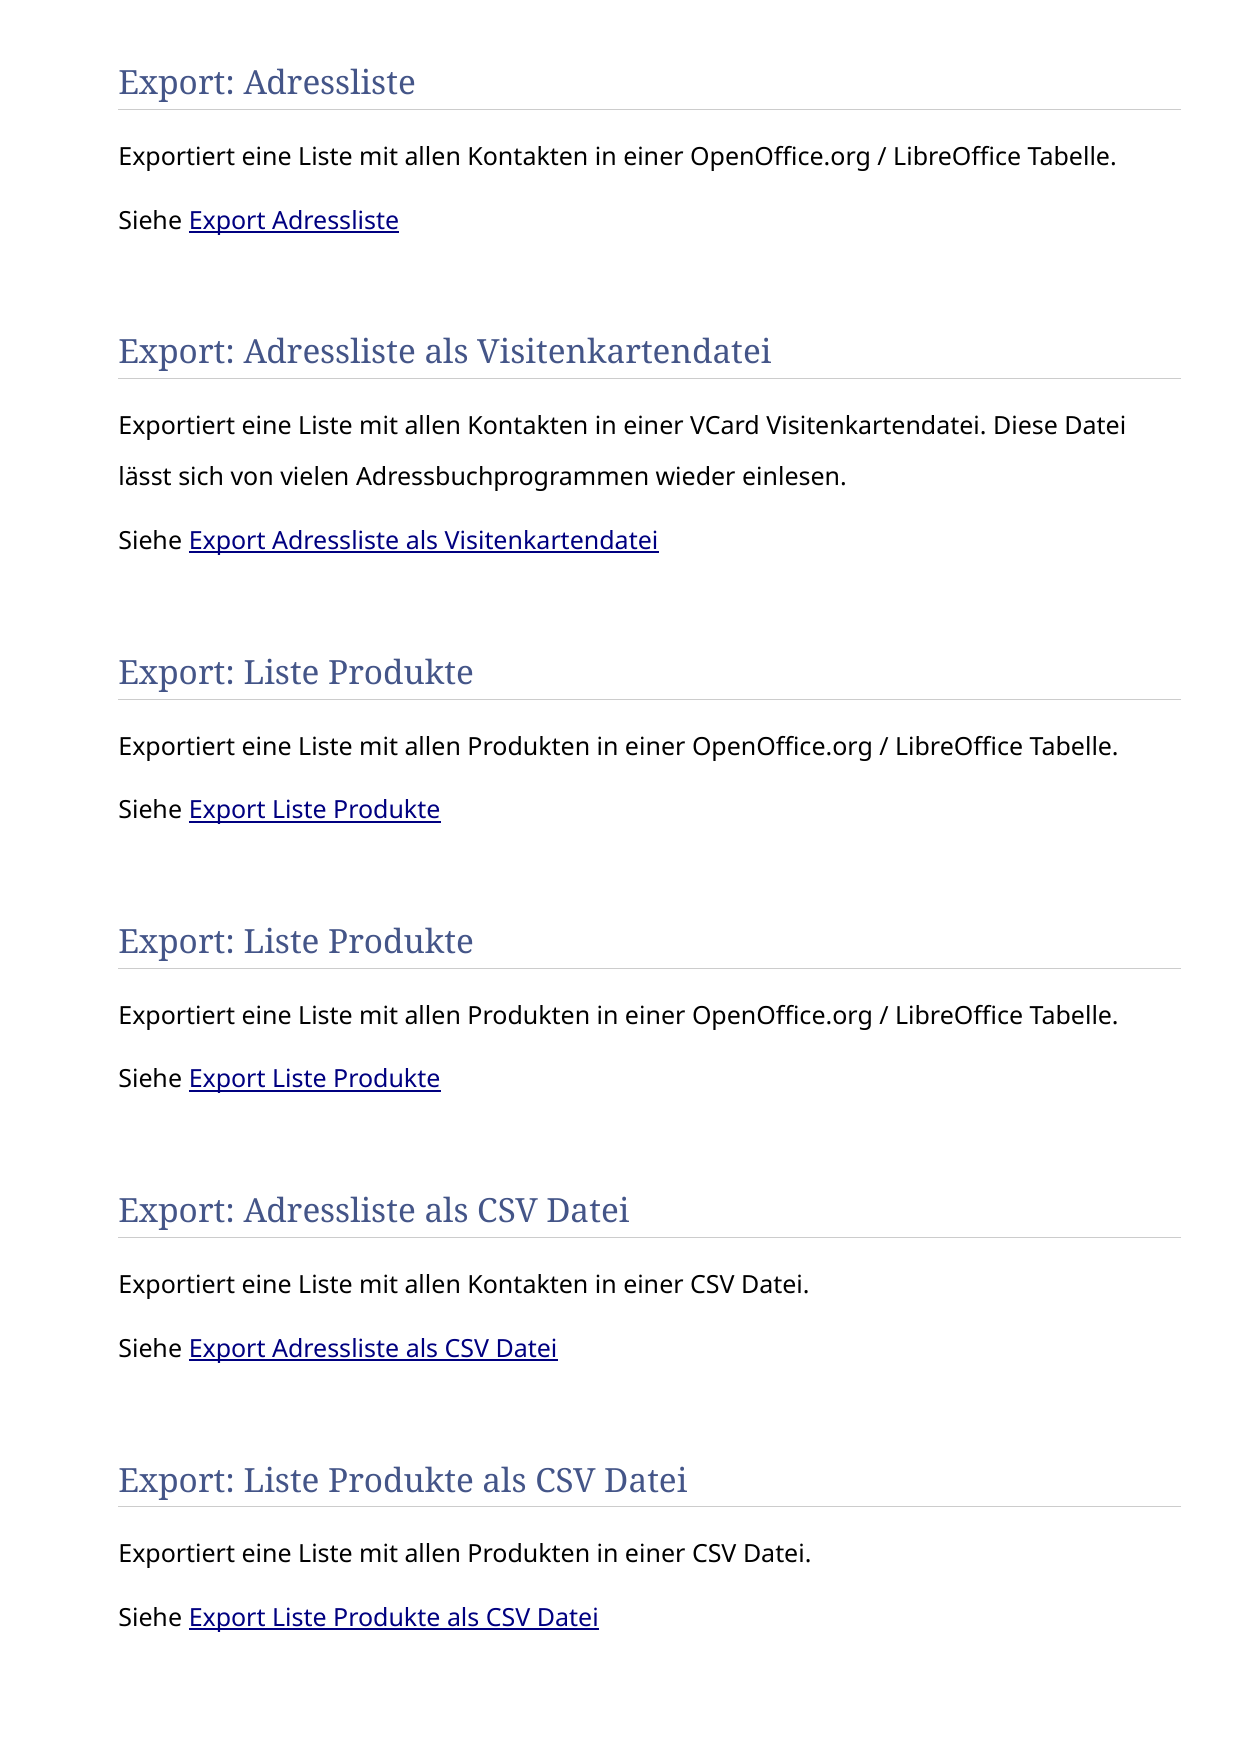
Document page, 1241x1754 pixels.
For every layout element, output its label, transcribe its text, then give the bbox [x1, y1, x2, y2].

subtitle Export: Liste Produkte als CSV Datei [118, 1456, 1181, 1506]
subtitle Export: Liste Produkte [118, 918, 1181, 968]
text Exportiert eine Liste mit allen Produkten in einer OpenOffice.org / LibreOffice Tabelle. [118, 728, 1181, 762]
text Siehe Export Adressliste [118, 202, 1181, 236]
text Siehe Export Liste Produkte [118, 792, 1181, 826]
text Exportiert eine Liste mit allen Produkten in einer OpenOffice.org / LibreOffice Tabelle. [118, 998, 1181, 1032]
text Siehe Export Liste Produkte als CSV Datei [118, 1600, 1181, 1634]
text Siehe Export Liste Produkte [118, 1061, 1181, 1095]
text Siehe Export Adressliste als CSV Datei [118, 1330, 1181, 1364]
text Exportiert eine Liste mit allen Produkten in einer CSV Datei. [118, 1536, 1181, 1570]
subtitle Export: Adressliste als CSV Datei [118, 1187, 1181, 1237]
text Exportiert eine Liste mit allen Kontakten in einer VCard Visitenkartendatei. Diese Datei lässt sich von vielen Adressbuchprogrammen wieder einlesen. [118, 408, 1181, 493]
subtitle Export: Adressliste [118, 59, 1181, 109]
subtitle Export: Adressliste als Visitenkartendatei [118, 328, 1181, 378]
subtitle Export: Liste Produkte [118, 649, 1181, 699]
text Exportiert eine Liste mit allen Kontakten in einer OpenOffice.org / LibreOffice Tabelle. [118, 139, 1181, 173]
text Exportiert eine Liste mit allen Kontakten in einer CSV Datei. [118, 1267, 1181, 1301]
text Siehe Export Adressliste als Visitenkartendatei [118, 523, 1181, 557]
